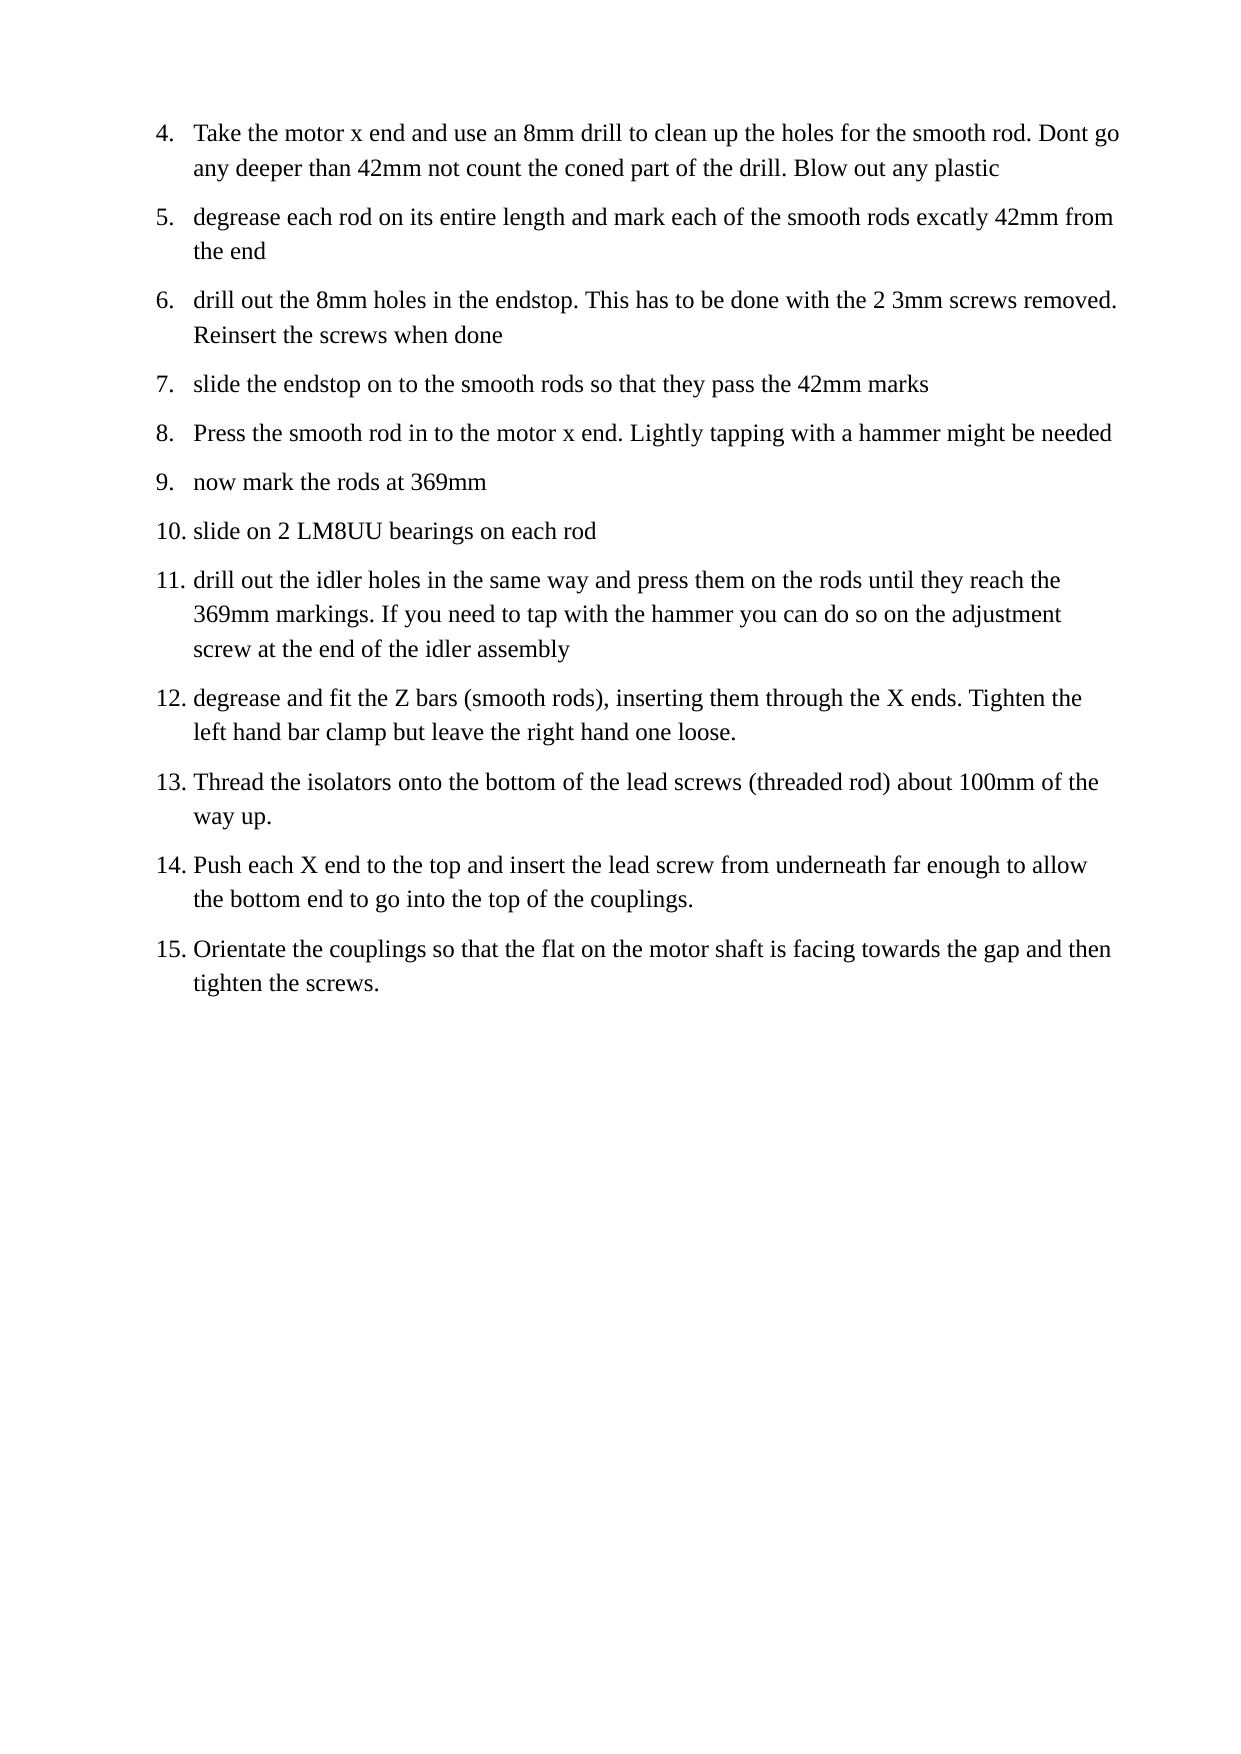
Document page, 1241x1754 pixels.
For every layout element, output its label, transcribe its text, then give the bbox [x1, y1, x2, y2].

list slide the endstop on to the smooth rods so that they pass the 42mm marks [156, 369, 1122, 397]
list drill out the 8mm holes in the endstop. This has to be done with the 2 3mm screws removed. Reinsert the screws when done [156, 285, 1122, 348]
list Press the smooth rod in to the motor x end. Lightly tapping with a hammer might be needed [156, 418, 1122, 447]
list drill out the idler holes in the same way and press them on the rods until they reach the 369mm markings. If you need to tap with the hammer you can do so on the adjustment screw at the end of the idler assembly [156, 565, 1122, 663]
list Orientate the couplings so that the flat on the motor shaft is facing towards the gap and then tighten the screws. [156, 934, 1122, 997]
list Take the motor x end and use an 8mm drill to clean up the holes for the smooth rod. Dont go any deeper than 42mm not count the coned part of the drill. Blow out any plastic [156, 118, 1122, 181]
list Push each X end to the top and insert the lead screw from underneath far enough to allow the bottom end to go into the top of the couplings. [156, 850, 1122, 913]
list Thread the isolators onto the bottom of the lead screws (threaded rod) about 100mm of the way up. [156, 767, 1122, 830]
list now mark the rods at 369mm [156, 467, 1122, 496]
list slide on 2 LM8UU bearings on each rod [156, 516, 1122, 545]
list degrease each rod on its entire length and mark each of the smooth rods excatly 42mm from the end [156, 202, 1122, 265]
list degrease and fit the Z bars (smooth rods), inserting them through the X ends. Tighten the left hand bar clamp but leave the right hand one loose. [156, 683, 1122, 746]
